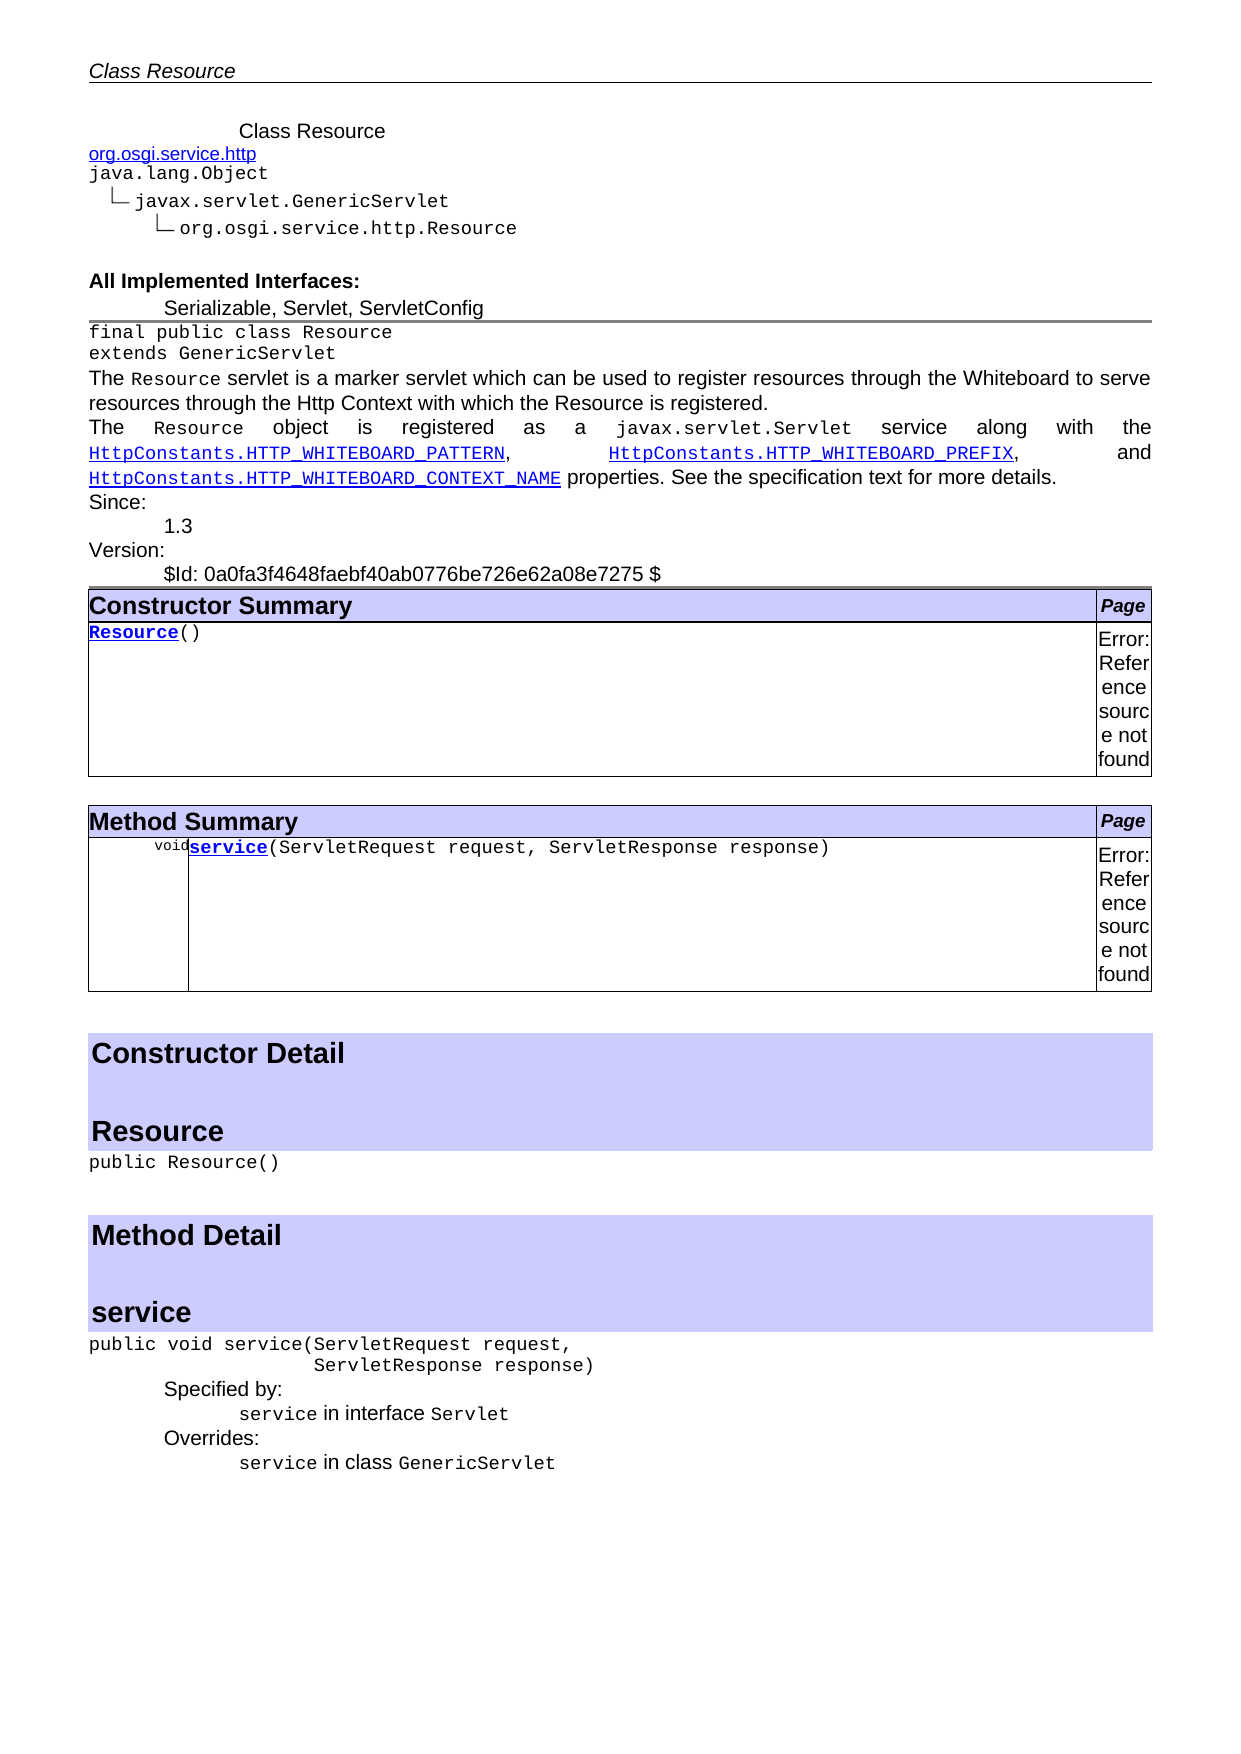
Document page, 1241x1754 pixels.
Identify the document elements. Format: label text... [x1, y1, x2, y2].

table_header Page [1097, 806, 1151, 837]
text Since: [88, 490, 1152, 514]
table_header Constructor Summary [89, 590, 1096, 621]
text Specified by: [163, 1377, 1152, 1401]
text service in interface Servlet [238, 1401, 1152, 1426]
picture [111, 185, 135, 207]
text javax.servlet.GenericServlet [88, 185, 1152, 213]
subtitle Resource [90, 1111, 1152, 1150]
text Overrides: [163, 1426, 1152, 1450]
table_cell Resource() [89, 623, 1096, 776]
text Class Resource [238, 118, 1152, 142]
text Version: [88, 538, 1152, 562]
text Serializable, Servlet, ServletConfig [163, 296, 1152, 319]
text $Id: 0a0fa3f4648faebf40ab0776be726e62a08e7275 $ [163, 562, 1152, 586]
text public Resource() [88, 1153, 1152, 1174]
table_cell Error: Reference source not found [1097, 838, 1151, 991]
text org.osgi.service.http.Resource [88, 213, 1152, 240]
subtitle Method Detail [90, 1216, 1152, 1251]
picture [156, 212, 180, 235]
text The Resource object is registered as a javax.servlet.Servlet service along with the HttpConstants.HTTP_WHITEBOARD_PATTERN, HttpConstants.HTTP_WHITEBOARD_PREFIX, and HttpConstants.HTTP_WHITEBOARD_CONTEXT_NAME properties. See the specification text for more details. [88, 414, 1152, 490]
text The Resource servlet is a marker servlet which can be used to register resources through the Whiteboard to serve resources through the Http Context with which the Resource is registered. [88, 365, 1152, 414]
text public void service(ServletRequest request, ServletResponse response) [88, 1334, 1152, 1377]
subtitle Constructor Detail [90, 1034, 1152, 1069]
table_cell void [89, 838, 188, 991]
subtitle All Implemented Interfaces: [88, 269, 1152, 293]
table_header Method Summary [89, 806, 1096, 837]
text service in class GenericServlet [238, 1450, 1152, 1475]
text java.lang.Object [88, 164, 1152, 185]
table_cell Error: Reference source not found [1097, 623, 1151, 776]
table_cell service(ServletRequest request, ServletResponse response) [189, 838, 1096, 991]
subtitle service [90, 1293, 1152, 1331]
table_header Page [1097, 590, 1151, 621]
text org.osgi.service.http [88, 142, 1152, 164]
text extends GenericServlet [88, 344, 1152, 365]
text 1.3 [163, 514, 1152, 538]
text final public class Resource [88, 323, 1152, 344]
